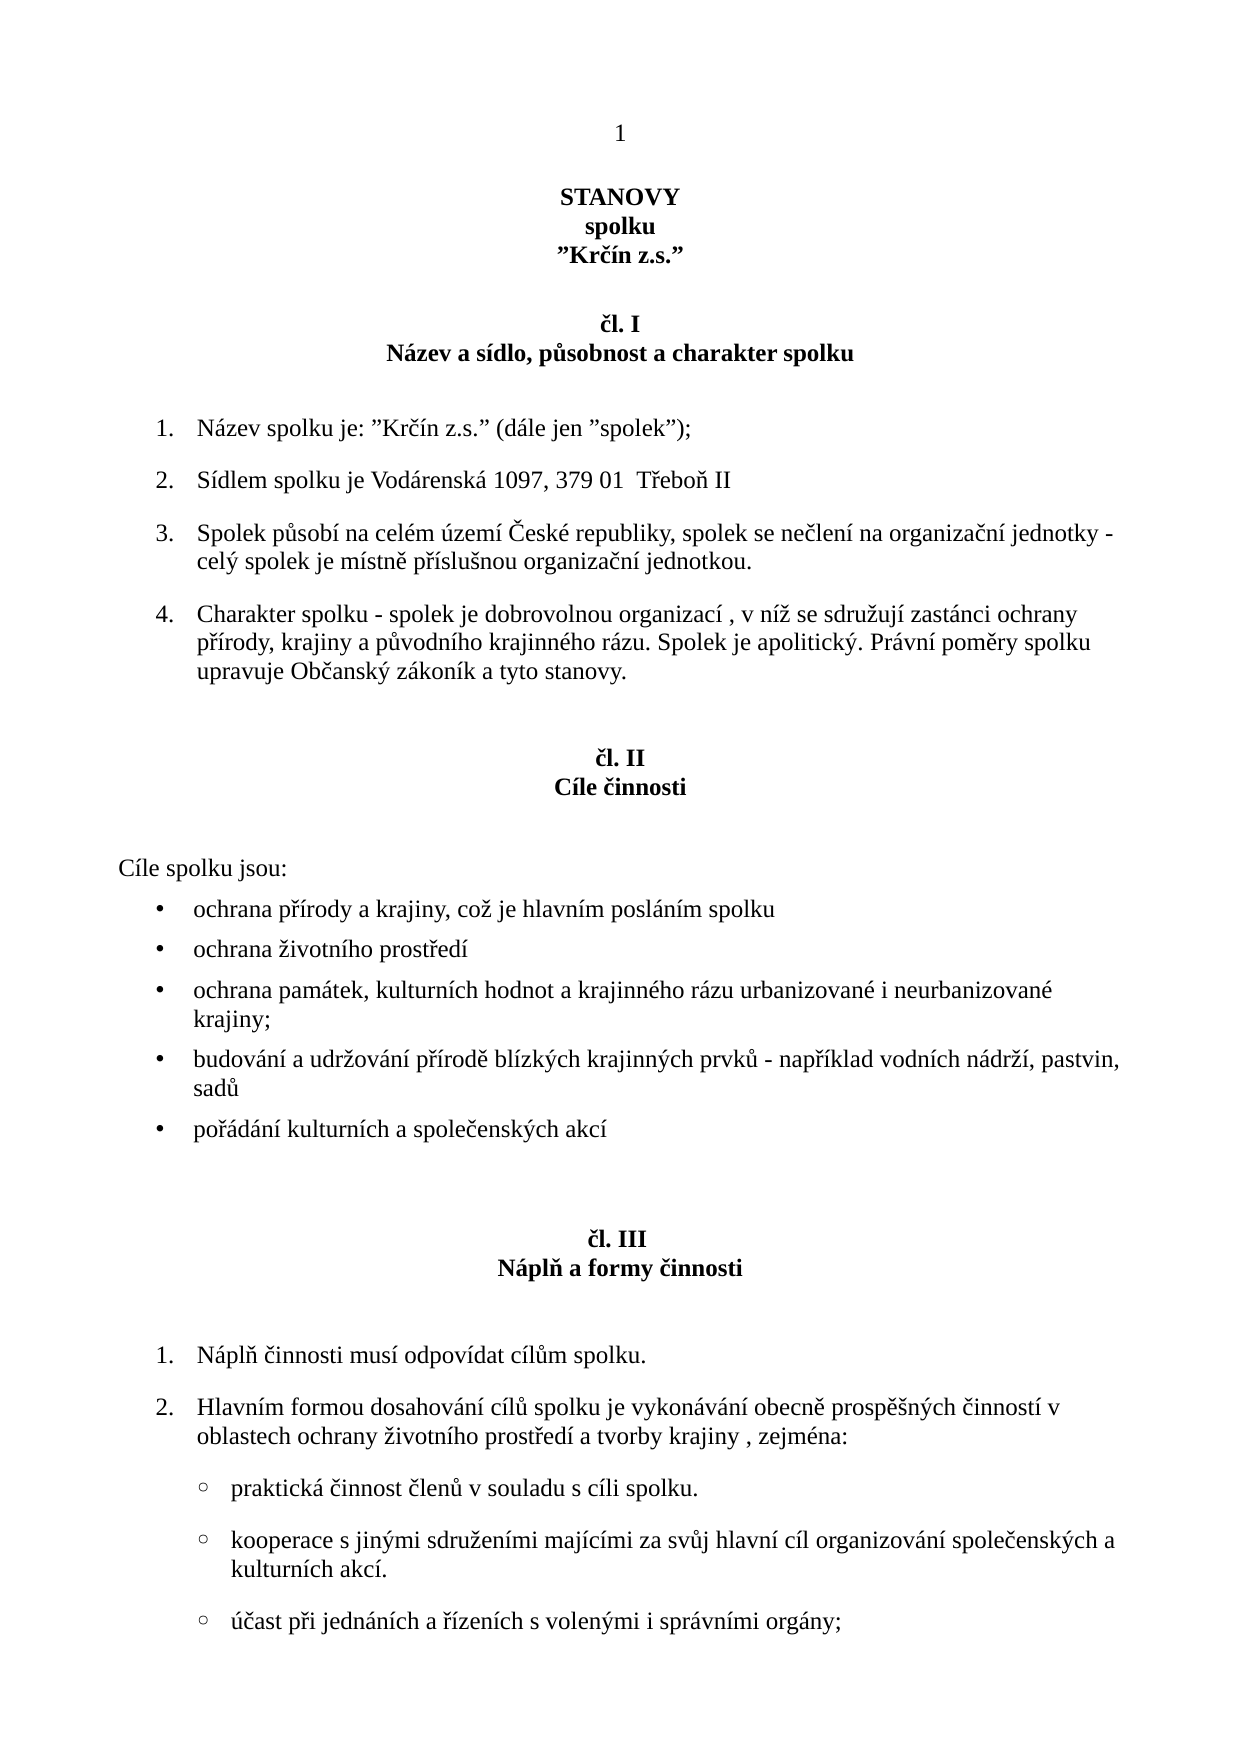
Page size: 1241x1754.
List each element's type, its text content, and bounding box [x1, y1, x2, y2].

list kooperace s jinými sdruženími majícími za svůj hlavní cíl organizování společenských a kulturních akcí. [193, 1525, 1122, 1583]
list Sídlem spolku je Vodárenská 1097, 379 01 Třeboň II [155, 465, 1122, 494]
list ochrana památek, kulturních hodnot a krajinného rázu urbanizované i neurbanizované krajiny; [156, 975, 1122, 1033]
text čl. III Náplň a formy činnosti [118, 1224, 1122, 1281]
list Název spolku je: ”Krčín z.s.” (dále jen ”spolek”); [155, 413, 1122, 442]
text čl. II Cíle činnosti [118, 743, 1122, 801]
list Hlavním formou dosahování cílů spolku je vykonávání obecně prospěšných činností v oblastech ochrany životního prostředí a tvorby krajiny , zejména: [155, 1392, 1122, 1449]
list praktická činnost členů v souladu s cíli spolku. [193, 1473, 1122, 1502]
list Spolek působí na celém území České republiky, spolek se nečlení na organizační jednotky - celý spolek je místně příslušnou organizační jednotkou. [155, 518, 1122, 575]
text STANOVY spolku ”Krčín z.s.” [118, 182, 1122, 268]
list Náplň činnosti musí odpovídat cílům spolku. [155, 1340, 1122, 1368]
list pořádání kulturních a společenských akcí [156, 1114, 1122, 1143]
list ochrana životního prostředí [156, 934, 1122, 963]
list Charakter spolku - spolek je dobrovolnou organizací , v níž se sdružují zastánci ochrany přírody, krajiny a původního krajinného rázu. Spolek je apolitický. Právní poměry spolku upravuje Občanský zákoník a tyto stanovy. [155, 599, 1122, 685]
list budování a udržování přírodě blízkých krajinných prvků - například vodních nádrží, pastvin, sadů [156, 1044, 1122, 1102]
text čl. I Název a sídlo, působnost a charakter spolku [118, 280, 1122, 367]
list účast při jednáních a řízeních s volenými i správními orgány; [193, 1606, 1122, 1635]
list ochrana přírody a krajiny, což je hlavním posláním spolku [156, 894, 1122, 923]
text Cíle spolku jsou: [118, 853, 1122, 882]
